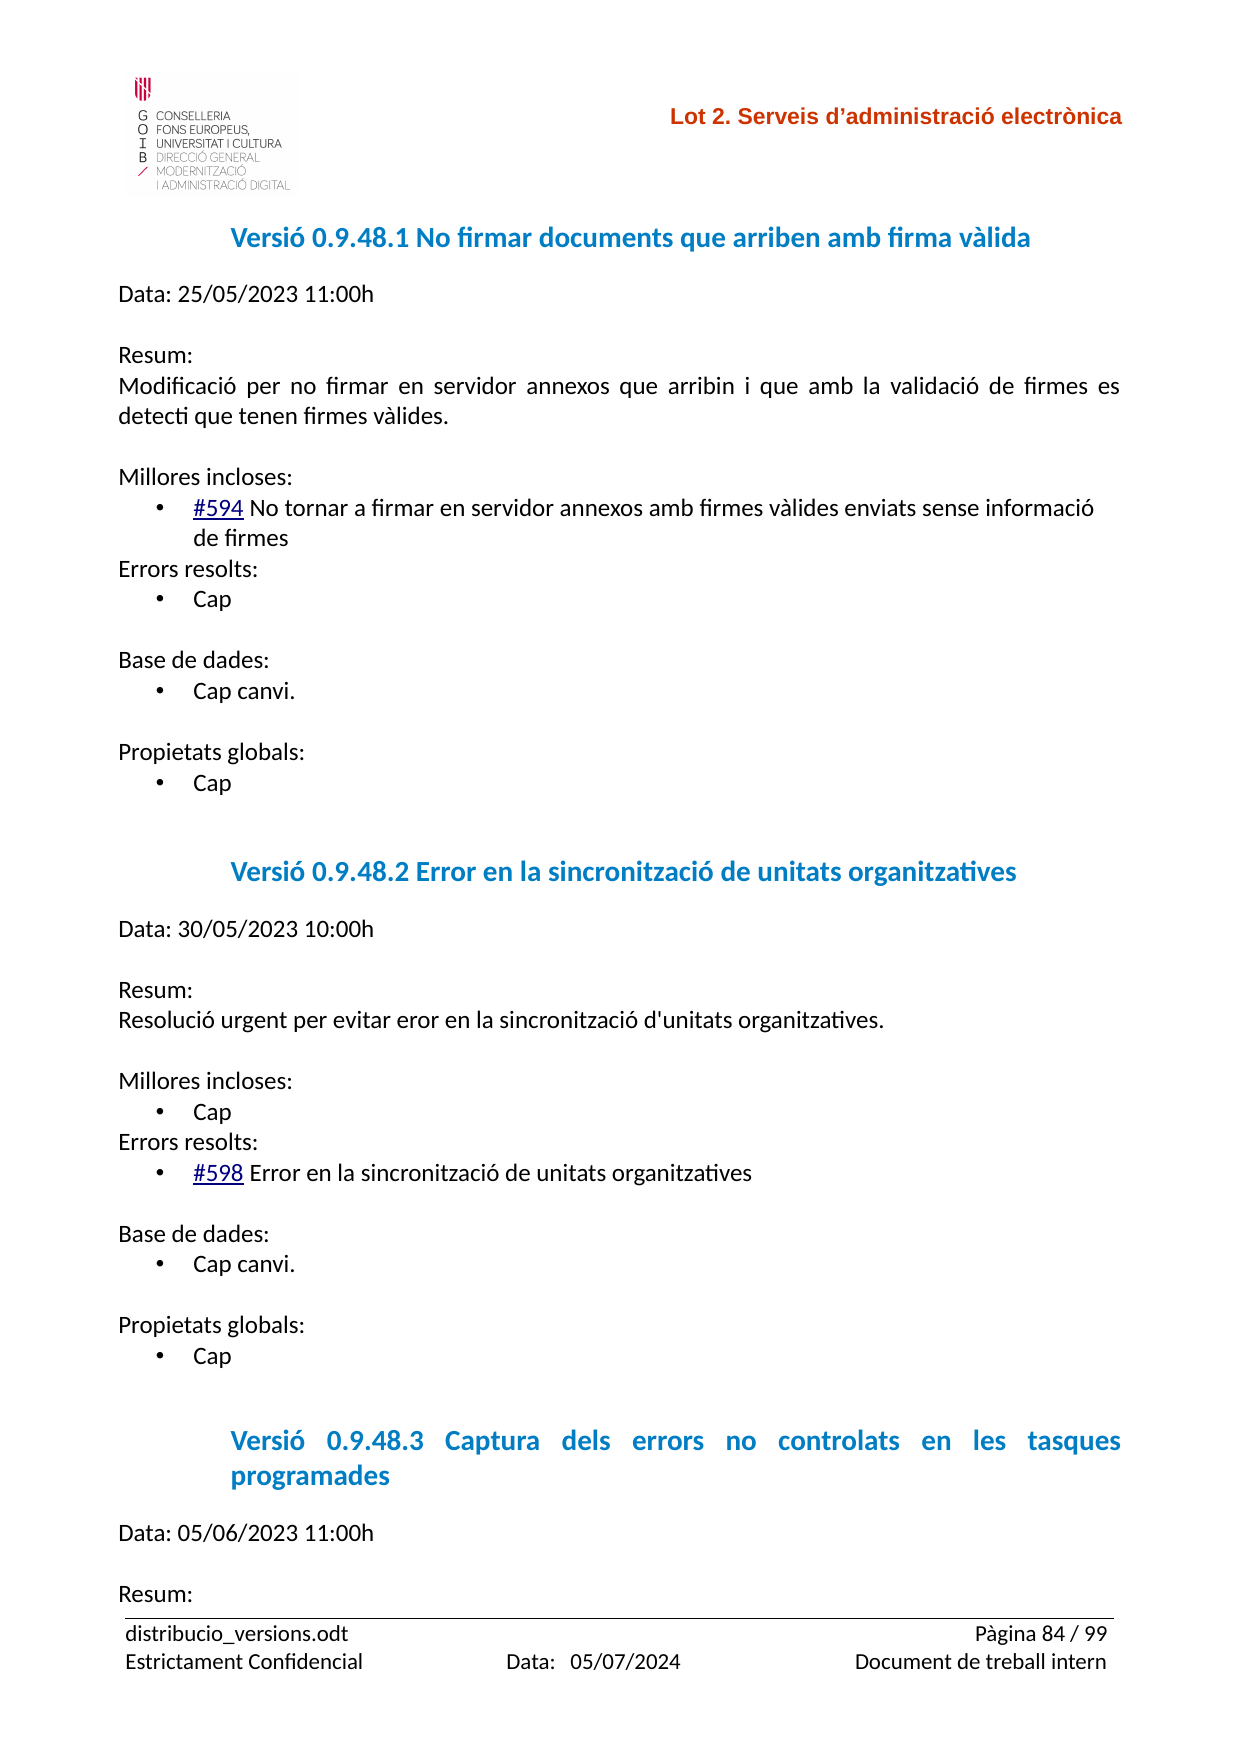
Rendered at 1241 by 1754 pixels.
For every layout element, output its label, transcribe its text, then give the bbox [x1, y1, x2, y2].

text Resum: [118, 974, 1122, 1004]
text Resum: [118, 339, 1122, 370]
picture [126, 70, 299, 197]
list Cap canvi. [156, 1248, 1122, 1279]
list Cap [156, 584, 1122, 614]
text Errors resolts: [118, 553, 1122, 584]
text Base de dades: [118, 645, 1122, 675]
subtitle Versió 0.9.48.2 Error en la sincronització de unitats organitzatives [153, 853, 1122, 889]
text Propietats globals: [118, 736, 1122, 767]
list #598 Error en la sincronització de unitats organitzatives [156, 1157, 1122, 1187]
list Cap [156, 1340, 1122, 1371]
text Resum: [118, 1578, 1122, 1608]
list Cap [156, 1096, 1122, 1126]
text Data: 25/05/2023 11:00h [118, 278, 1122, 309]
text Resolució urgent per evitar eror en la sincronització d'unitats organitzatives. [118, 1004, 1122, 1035]
list Cap canvi. [156, 675, 1122, 706]
list #594 No tornar a firmar en servidor annexos amb firmes vàlides enviats sense informació de firmes [156, 492, 1122, 553]
text Millores incloses: [118, 1065, 1122, 1096]
text Data: 30/05/2023 10:00h [118, 913, 1122, 943]
text Base de dades: [118, 1218, 1122, 1248]
subtitle Versió 0.9.48.1 No firmar documents que arriben amb firma vàlida [153, 219, 1122, 255]
text Propietats globals: [118, 1309, 1122, 1340]
text Modificació per no firmar en servidor annexos que arribin i que amb la validació de firmes es detecti que tenen firmes vàlides. [118, 370, 1122, 431]
text Data: 05/06/2023 11:00h [118, 1517, 1122, 1547]
list Cap [156, 767, 1122, 797]
text Errors resolts: [118, 1126, 1122, 1157]
subtitle Versió 0.9.48.3 Captura dels errors no controlats en les tasques programades [153, 1422, 1122, 1493]
text Millores incloses: [118, 462, 1122, 492]
